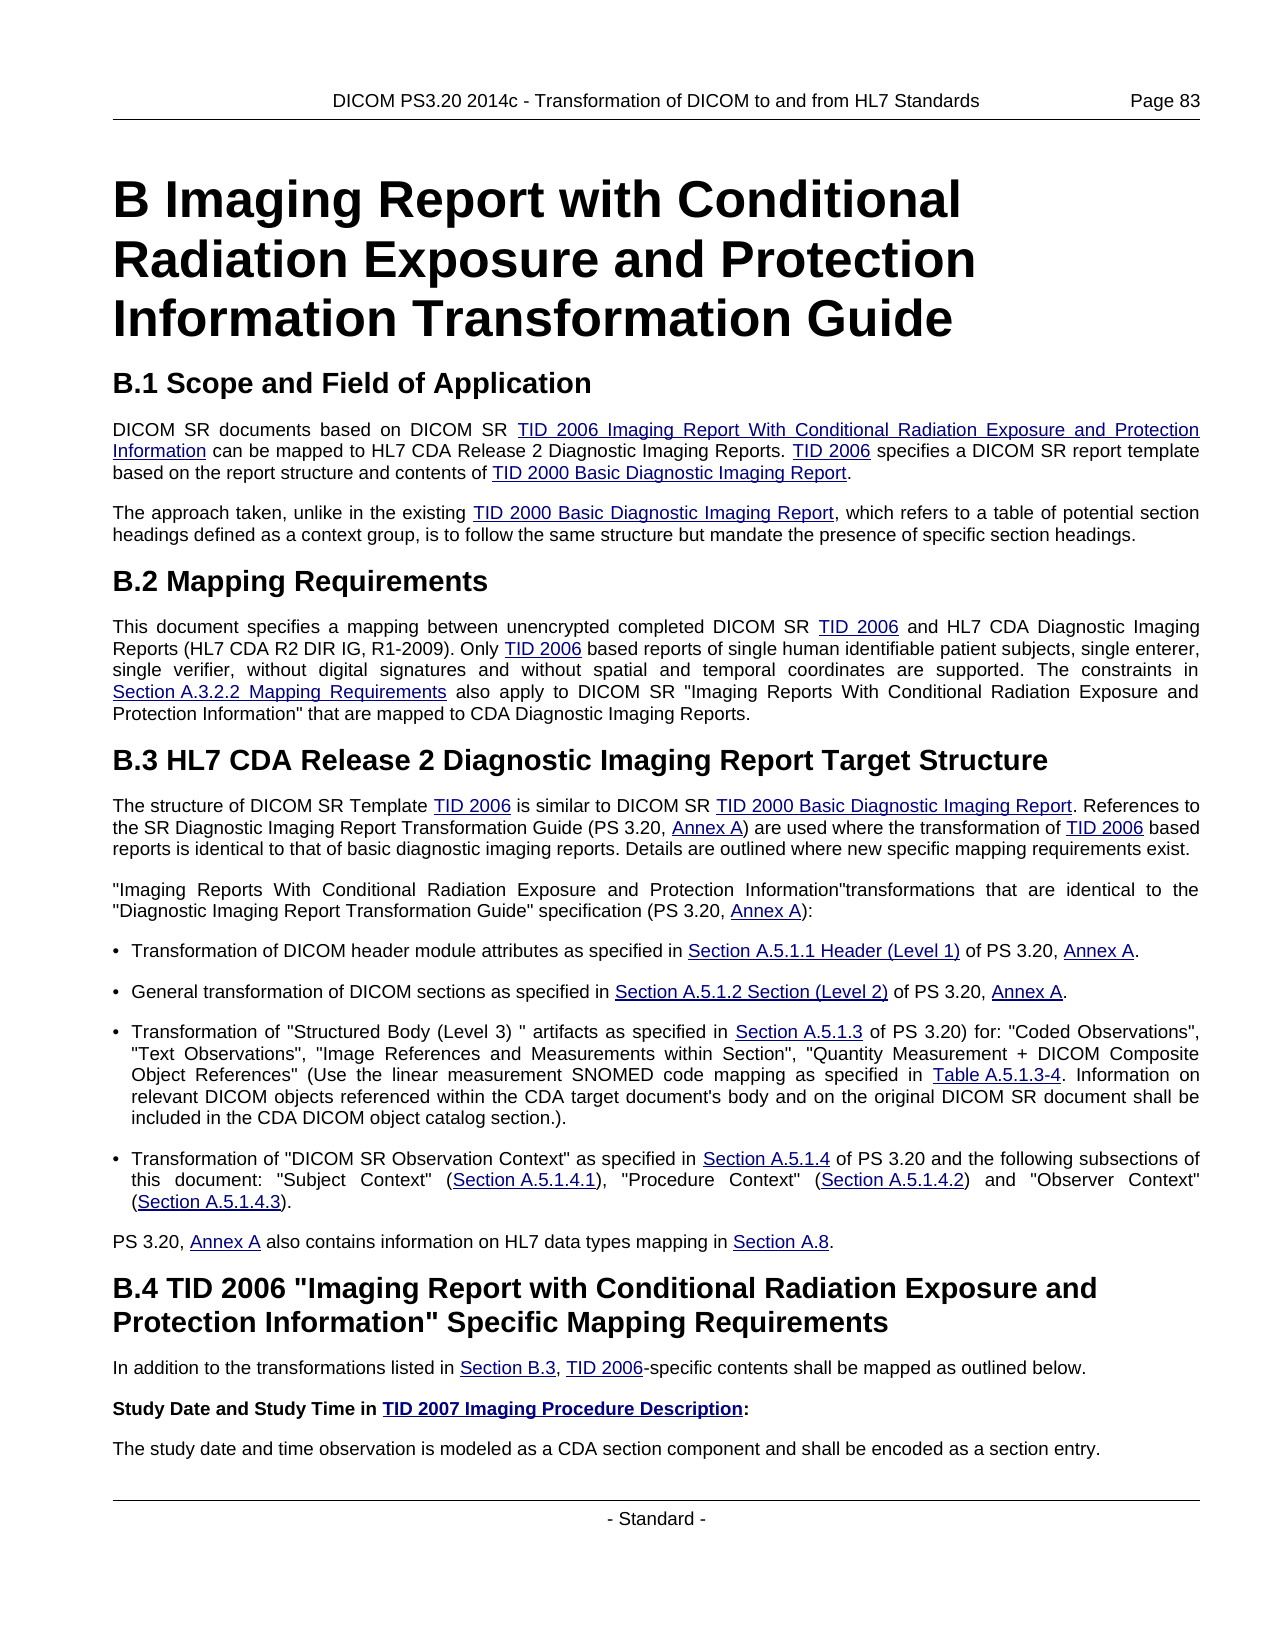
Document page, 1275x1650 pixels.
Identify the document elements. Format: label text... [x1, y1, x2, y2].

text The study date and time observation is modeled as a CDA section component and shall be encoded as a section entry. [112, 1438, 1200, 1459]
text B.2 Mapping Requirements [112, 564, 1200, 597]
text B.4 TID 2006 "Imaging Report with Conditional Radiation Exposure and Protection Information" Specific Mapping Requirements [112, 1271, 1200, 1338]
list Transformation of DICOM header module attributes as specified in Section A.5.1.1 Header (Level 1) of PS 3.20, Annex A. [112, 940, 1200, 962]
text In addition to the transformations listed in Section B.3, TID 2006-specific contents shall be mapped as outlined below. [112, 1357, 1200, 1379]
list General transformation of DICOM sections as specified in Section A.5.1.2 Section (Level 2) of PS 3.20, Annex A. [112, 981, 1200, 1002]
text Study Date and Study Time in TID 2007 Imaging Procedure Description: [112, 1397, 1200, 1419]
text The approach taken, unlike in the existing TID 2000 Basic Diagnostic Imaging Report, which refers to a table of potential section headings defined as a context group, is to follow the same structure but mandate the presence of specific section headings. [112, 502, 1200, 545]
list Transformation of "Structured Body (Level 3) " artifacts as specified in Section A.5.1.3 of PS 3.20) for: "Coded Observations", "Text Observations", "Image References and Measurements within Section", "Quantity Measurement + DICOM Composite Object References" (Use the linear measurement SNOMED code mapping as specified in Table A.5.1.3-4. Information on relevant DICOM objects referenced within the CDA target document's body and on the original DICOM SR document shall be included in the CDA DICOM object catalog section.). [112, 1021, 1200, 1129]
text PS 3.20, Annex A also contains information on HL7 data types mapping in Section A.8. [112, 1231, 1200, 1252]
list Transformation of "DICOM SR Observation Context" as specified in Section A.5.1.4 of PS 3.20 and the following subsections of this document: "Subject Context" (Section A.5.1.4.1), "Procedure Context" (Section A.5.1.4.2) and "Observer Context" (Section A.5.1.4.3). [112, 1147, 1200, 1212]
text This document specifies a mapping between unencrypted completed DICOM SR TID 2006 and HL7 CDA Diagnostic Imaging Reports (HL7 CDA R2 DIR IG, R1-2009). Only TID 2006 based reports of single human identifiable patient subjects, single enterer, single verifier, without digital signatures and without spatial and temporal coordinates are supported. The constraints in Section A.3.2.2 Mapping Requirements also apply to DICOM SR "Imaging Reports With Conditional Radiation Exposure and Protection Information" that are mapped to CDA Diagnostic Imaging Reports. [112, 616, 1200, 724]
text The structure of DICOM SR Template TID 2006 is similar to DICOM SR TID 2000 Basic Diagnostic Imaging Report. References to the SR Diagnostic Imaging Report Transformation Guide (PS 3.20, Annex A) are used where the transformation of TID 2006 based reports is identical to that of basic diagnostic imaging reports. Details are outlined where new specific mapping requirements exist. [112, 795, 1200, 860]
text B.3 HL7 CDA Release 2 Diagnostic Imaging Report Target Structure [112, 743, 1200, 776]
text B Imaging Report with Conditional Radiation Exposure and Protection Information Transformation Guide [112, 169, 1200, 347]
text B.1 Scope and Field of Application [112, 366, 1200, 400]
text "Imaging Reports With Conditional Radiation Exposure and Protection Information"transformations that are identical to the "Diagnostic Imaging Report Transformation Guide" specification (PS 3.20, Annex A): [112, 878, 1200, 922]
text DICOM SR documents based on DICOM SR TID 2006 Imaging Report With Conditional Radiation Exposure and Protection Information can be mapped to HL7 CDA Release 2 Diagnostic Imaging Reports. TID 2006 specifies a DICOM SR report template based on the report structure and contents of TID 2000 Basic Diagnostic Imaging Report. [112, 418, 1200, 483]
